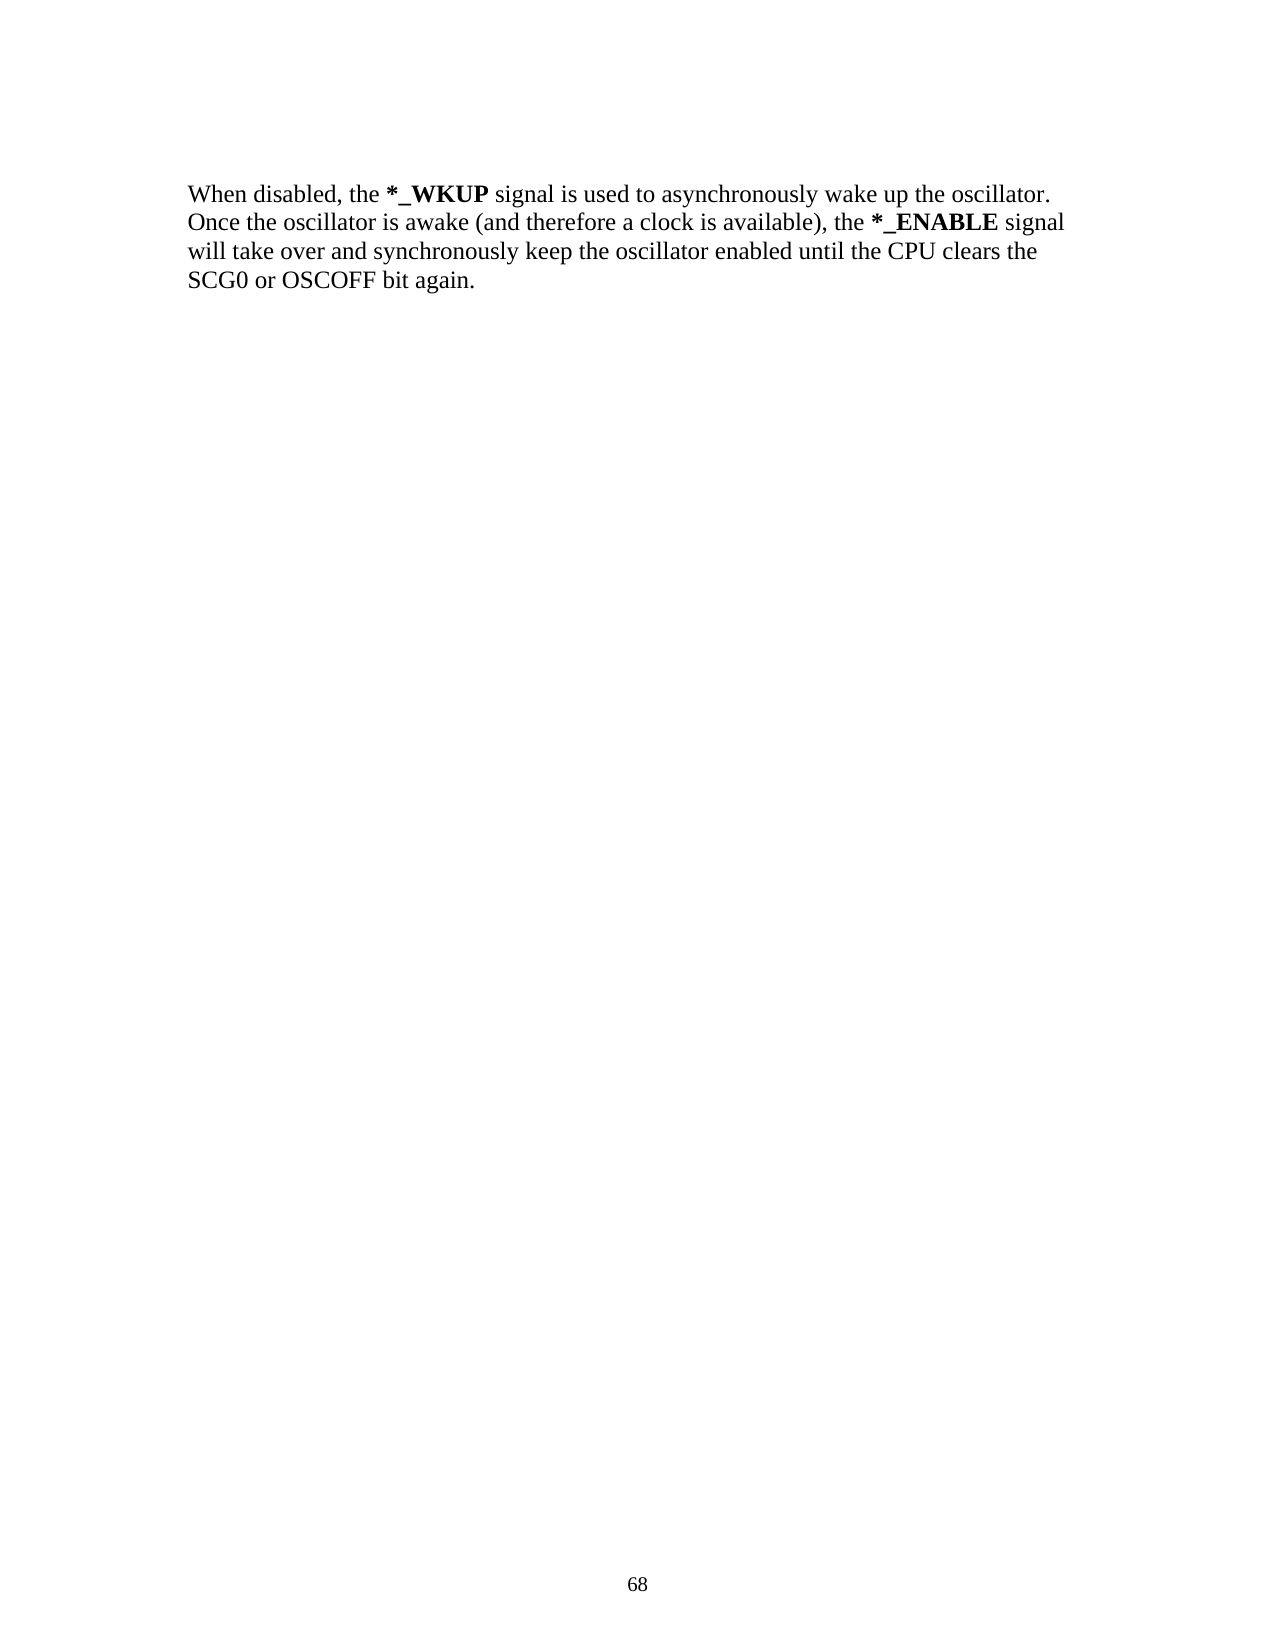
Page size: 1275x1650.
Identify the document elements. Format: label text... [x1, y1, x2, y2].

text When disabled, the *_WKUP signal is used to asynchronously wake up the oscillator. Once the oscillator is awake (and therefore a clock is available), the *_ENABLE signal will take over and synchronously keep the oscillator enabled until the CPU clears the SCG0 or OSCOFF bit again. [187, 150, 1088, 351]
